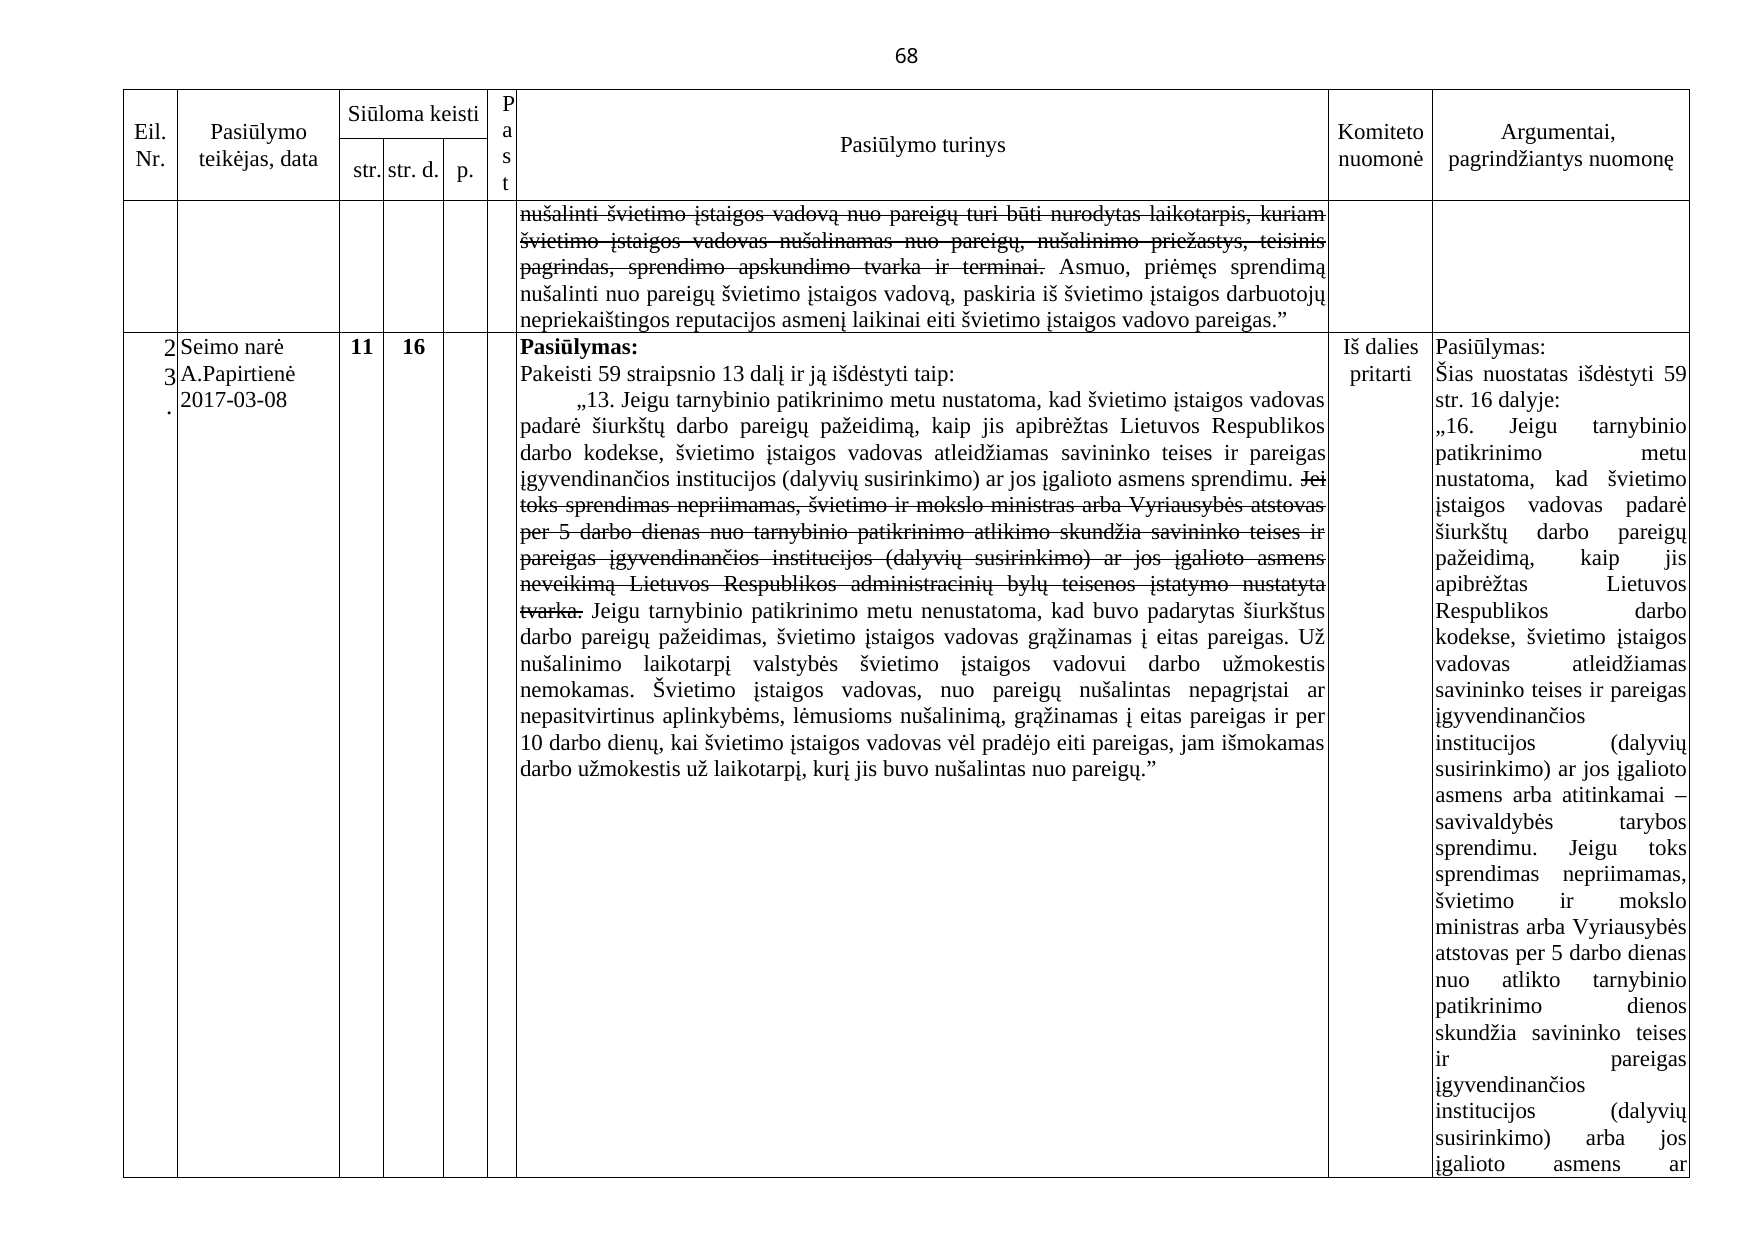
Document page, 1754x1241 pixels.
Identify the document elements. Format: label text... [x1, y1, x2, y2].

table_header Pasiūlymo teikėjas, data [178, 90, 339, 199]
table_header Argumentai, pagrindžiantys nuomonę [1433, 90, 1689, 199]
table_cell str. d. [384, 139, 443, 199]
table_cell 11 [340, 333, 383, 1177]
table_cell p. [444, 139, 487, 199]
table_cell nušalinti švietimo įstaigos vadovą nuo pareigų turi būti nurodytas laikotarpis, kuriam švietimo įstaigos vadovas nušalinamas nuo pareigų, nušalinimo priežastys, teisinis pagrindas, sprendimo apskundimo tvarka ir terminai. Asmuo, priėmęs sprendimą nušalinti nuo pareigų švietimo įstaigos vadovą, paskiria iš švietimo įstaigos darbuotojų nepriekaištingos reputacijos asmenį laikinai eiti švietimo įstaigos vadovo pareigas.” [517, 201, 1328, 332]
table_header Komiteto nuomonė [1329, 90, 1432, 199]
table_cell [340, 201, 383, 332]
table_cell Seimo narė A.Papirtienė 2017-03-08 [178, 333, 339, 1177]
table_cell [178, 201, 339, 332]
table_cell [124, 201, 177, 332]
table_cell [488, 201, 516, 332]
table_cell 16 [384, 333, 443, 1177]
table_cell [444, 333, 487, 1177]
table_header Siūloma keisti [340, 90, 487, 138]
table_cell Iš dalies pritarti [1329, 333, 1432, 1177]
table_header Pasiūlymo turinys [517, 90, 1328, 199]
table_cell [1329, 201, 1432, 332]
table_cell [444, 201, 487, 332]
table_header Eil. Nr. [124, 90, 177, 199]
table_header Pastabos [488, 90, 516, 199]
table_cell [488, 333, 516, 1177]
table_cell Pasiūlymas: Šias nuostatas išdėstyti 59 str. 16 dalyje: „16. Jeigu tarnybinio patikrinimo metu nustatoma, kad švietimo įstaigos vadovas padarė šiurkštų darbo pareigų pažeidimą, kaip jis apibrėžtas Lietuvos Respublikos darbo kodekse, švietimo įstaigos vadovas atleidžiamas savininko teises ir pareigas įgyvendinančios institucijos (dalyvių susirinkimo) ar jos įgalioto asmens arba atitinkamai – savivaldybės tarybos sprendimu. Jeigu toks sprendimas nepriimamas, švietimo ir mokslo ministras arba Vyriausybės atstovas per 5 darbo dienas nuo atlikto tarnybinio patikrinimo dienos skundžia savininko teises ir pareigas įgyvendinančios institucijos (dalyvių susirinkimo) arba jos įgalioto asmens ar [1433, 333, 1689, 1177]
table_cell str. [340, 139, 383, 199]
table_cell [1433, 201, 1689, 332]
table_cell Pasiūlymas: Pakeisti 59 straipsnio 13 dalį ir ją išdėstyti taip: „13. Jeigu tarnybinio patikrinimo metu nustatoma, kad švietimo įstaigos vadovas padarė šiurkštų darbo pareigų pažeidimą, kaip jis apibrėžtas Lietuvos Respublikos darbo kodekse, švietimo įstaigos vadovas atleidžiamas savininko teises ir pareigas įgyvendinančios institucijos (dalyvių susirinkimo) ar jos įgalioto asmens sprendimu. Jei toks sprendimas nepriimamas, švietimo ir mokslo ministras arba Vyriausybės atstovas per 5 darbo dienas nuo tarnybinio patikrinimo atlikimo skundžia savininko teises ir pareigas įgyvendinančios institucijos (dalyvių susirinkimo) ar jos įgalioto asmens neveikimą Lietuvos Respublikos administracinių bylų teisenos įstatymo nustatyta tvarka. Jeigu tarnybinio patikrinimo metu nenustatoma, kad buvo padarytas šiurkštus darbo pareigų pažeidimas, švietimo įstaigos vadovas grąžinamas į eitas pareigas. Už nušalinimo laikotarpį valstybės švietimo įstaigos vadovui darbo užmokestis nemokamas. Švietimo įstaigos vadovas, nuo pareigų nušalintas nepagrįstai ar nepasitvirtinus aplinkybėms, lėmusioms nušalinimą, grąžinamas į eitas pareigas ir per 10 darbo dienų, kai švietimo įstaigos vadovas vėl pradėjo eiti pareigas, jam išmokamas darbo užmokestis už laikotarpį, kurį jis buvo nušalintas nuo pareigų.” [517, 333, 1328, 1177]
table_cell [124, 333, 177, 1177]
table_cell [384, 201, 443, 332]
